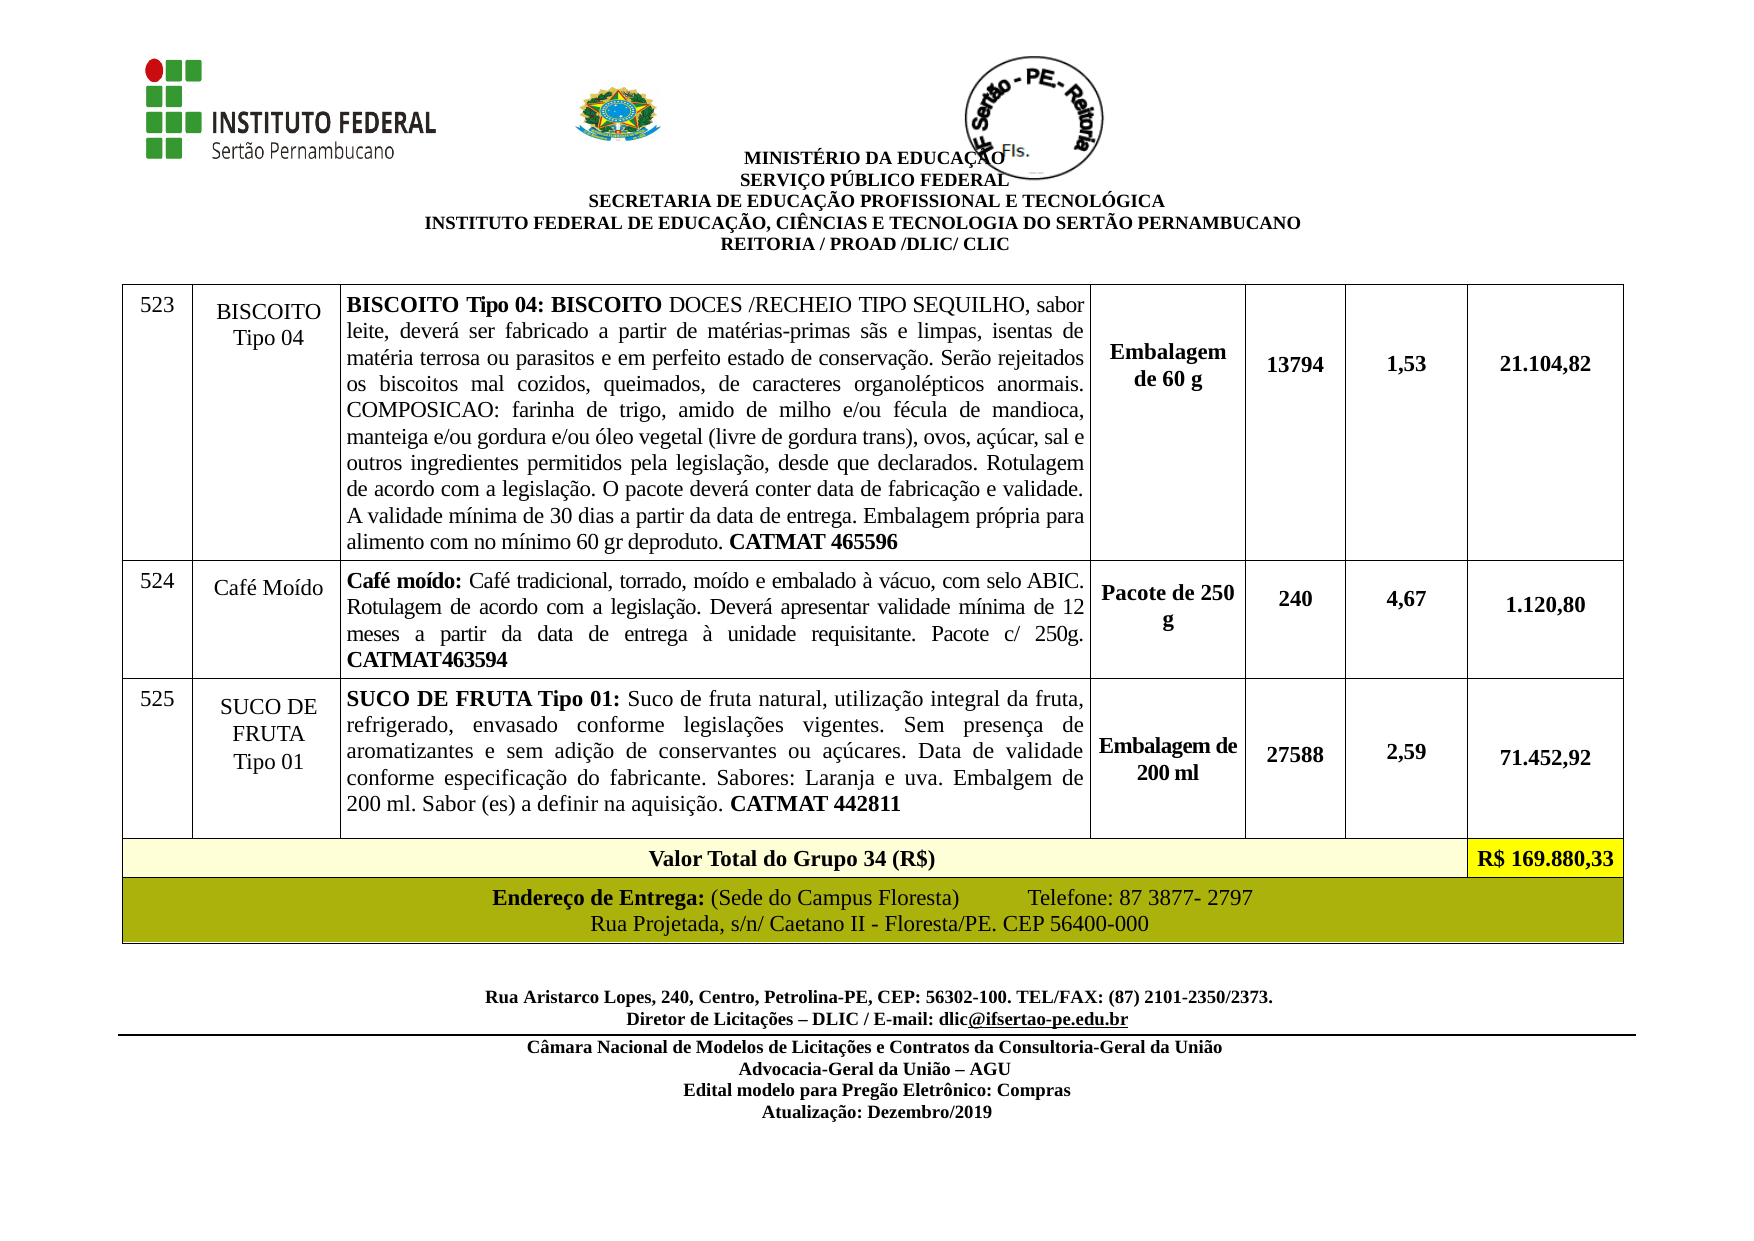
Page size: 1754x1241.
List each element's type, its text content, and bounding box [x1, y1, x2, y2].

table_cell 524 [123, 561, 192, 678]
table_cell SUCO DE FRUTA Tipo 01 [193, 679, 340, 838]
table_cell Café Moído [193, 561, 340, 678]
table_cell 523 [123, 285, 192, 560]
table_cell Valor Total do Grupo 34 (R$) [123, 839, 1467, 877]
table_cell 240 [1246, 561, 1345, 678]
table_cell BISCOITO Tipo 04: BISCOITO DOCES /RECHEIO TIPO SEQUILHO, sabor leite, deverá ser fabricado a partir de matérias-primas sãs e limpas, isentas de matéria terrosa ou parasitos e em perfeito estado de conservação. Serão rejeitados os biscoitos mal cozidos, queimados, de caracteres organolépticos anormais. COMPOSICAO: farinha de trigo, amido de milho e/ou fécula de mandioca, manteiga e/ou gordura e/ou óleo vegetal (livre de gordura trans), ovos, açúcar, sal e outros ingredientes permitidos pela legislação, desde que declarados. Rotulagem de acordo com a legislação. O pacote deverá conter data de fabricação e validade. A validade mínima de 30 dias a partir da data de entrega. Embalagem própria para alimento com no mínimo 60 gr deproduto. CATMAT 465596 [341, 285, 1090, 560]
table_cell 525 [123, 679, 192, 838]
table_cell Endereço de Entrega: (Sede do Campus Floresta) Telefone: 87 3877- 2797 Rua Projetada, s/n/ Caetano II - Floresta/PE. CEP 56400-000 [123, 878, 1623, 942]
table_cell BISCOITO Tipo 04 [193, 285, 340, 560]
table_cell 1,53 [1346, 285, 1467, 560]
table_cell Pacote de 250 g [1091, 561, 1245, 678]
table_cell 27588 [1246, 679, 1345, 838]
table_cell 13794 [1246, 285, 1345, 560]
table_cell 4,67 [1346, 561, 1467, 678]
table_cell 1.120,80 [1468, 561, 1623, 678]
table_cell Embalagem de 60 g [1091, 285, 1245, 560]
picture [957, 45, 1111, 186]
picture [145, 58, 435, 159]
table_cell SUCO DE FRUTA Tipo 01: Suco de fruta natural, utilização integral da fruta, refrigerado, envasado conforme legislações vigentes. Sem presença de aromatizantes e sem adição de conservantes ou açúcares. Data de validade conforme especificação do fabricante. Sabores: Laranja e uva. Embalgem de 200 ml. Sabor (es) a definir na aquisição. CATMAT 442811 [341, 679, 1090, 838]
table_cell 2,59 [1346, 679, 1467, 838]
table_cell Café moído: Café tradicional, torrado, moído e embalado à vácuo, com selo ABIC. Rotulagem de acordo com a legislação. Deverá apresentar validade mínima de 12 meses a partir da data de entrega à unidade requisitante. Pacote c/ 250g. CATMAT463594 [341, 561, 1090, 678]
table_cell 71.452,92 [1468, 679, 1623, 838]
table_cell 21.104,82 [1468, 285, 1623, 560]
table_cell R$ 169.880,33 [1468, 839, 1623, 877]
table_cell Embalagem de 200 ml [1091, 679, 1245, 838]
picture [575, 87, 661, 141]
